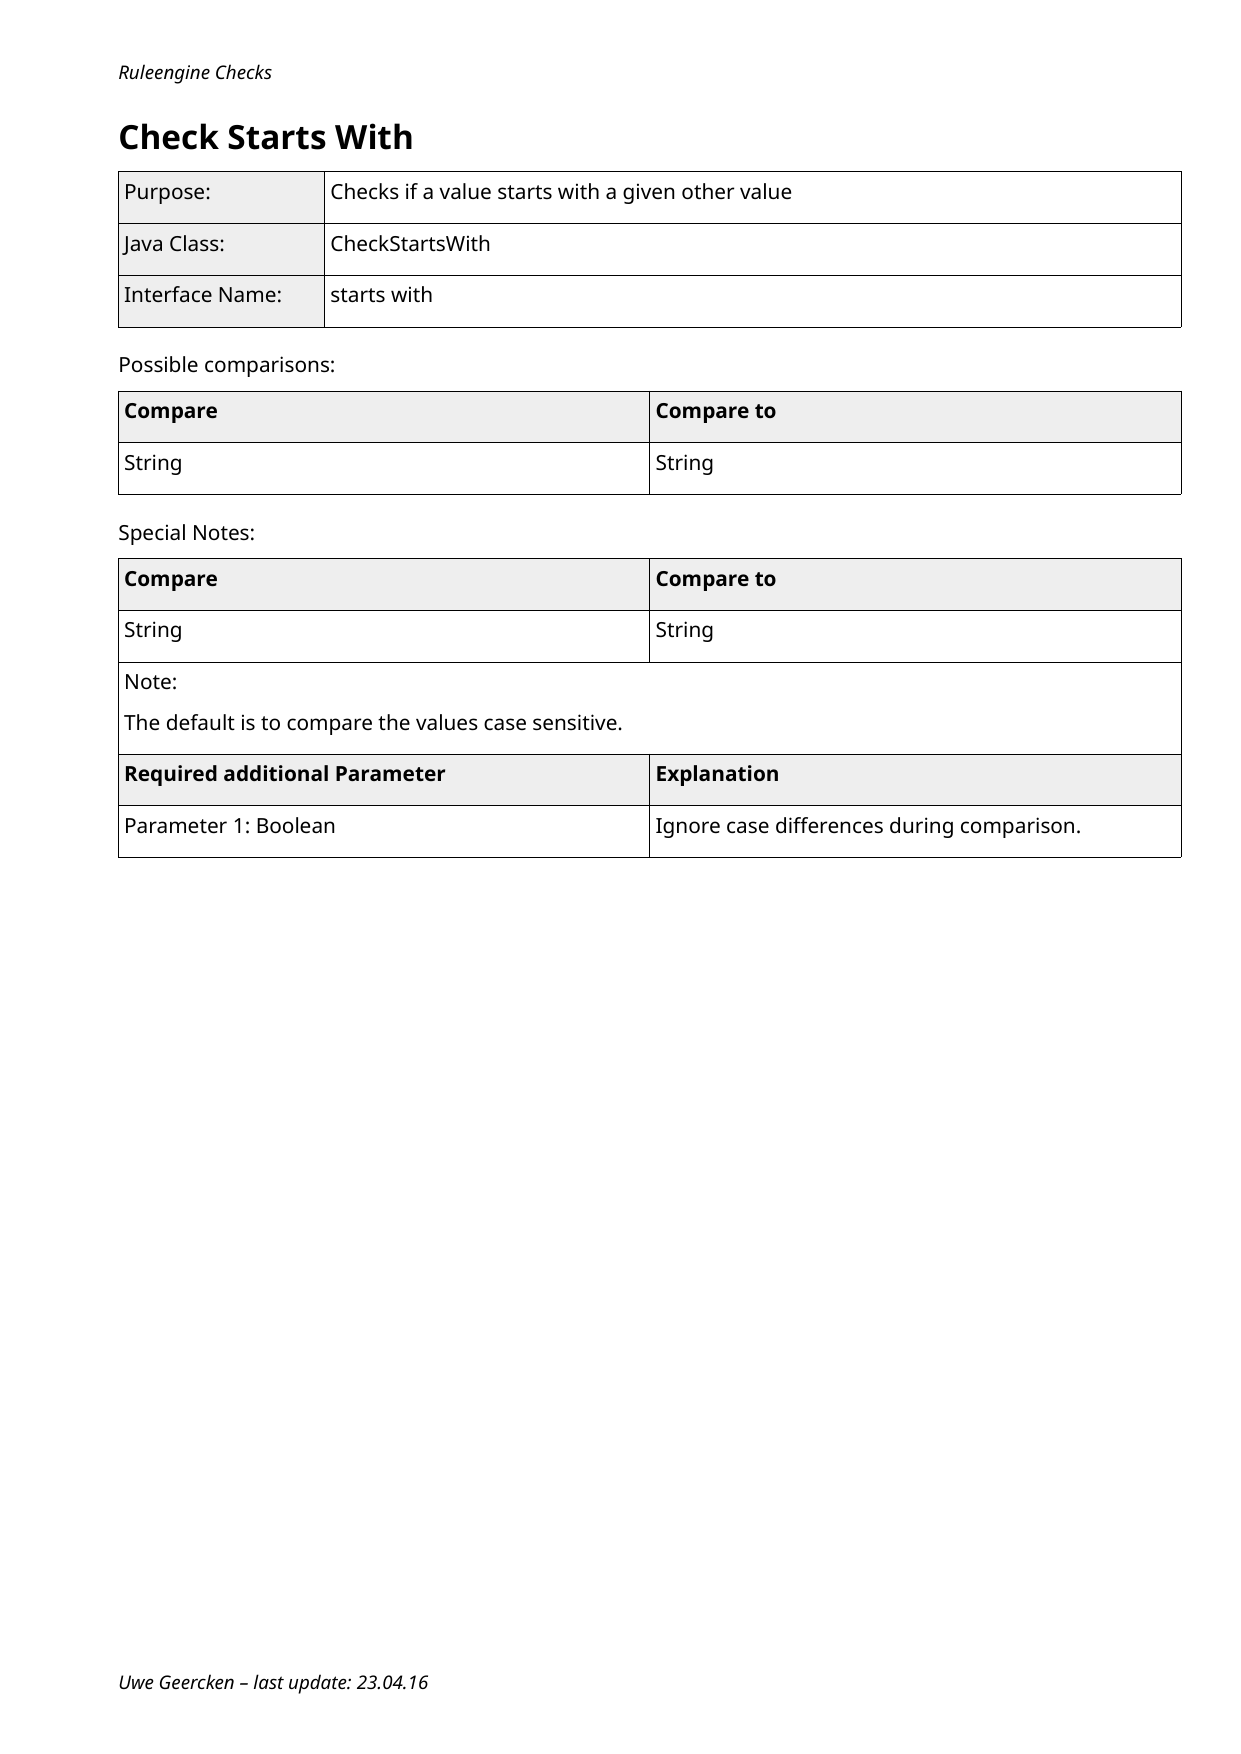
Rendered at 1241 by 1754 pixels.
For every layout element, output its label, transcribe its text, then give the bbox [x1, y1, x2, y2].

table_cell starts with [325, 276, 1181, 327]
table_cell Required additional Parameter [119, 755, 649, 805]
table_header Checks if a value starts with a given other value [325, 172, 1181, 223]
table_header Purpose: [119, 172, 324, 223]
table_header Compare to [650, 559, 1181, 610]
table_cell Ignore case differences during comparison. [650, 806, 1181, 857]
table_header Compare to [650, 392, 1181, 442]
text Possible comparisons: [118, 350, 1181, 379]
table_cell Parameter 1: Boolean [119, 806, 649, 857]
table_header Compare [119, 559, 649, 610]
table_cell Java Class: [119, 224, 324, 275]
table_cell Note: The default is to compare the values case sensitive. [119, 663, 1181, 753]
table_cell String [119, 611, 649, 662]
table_cell Explanation [650, 755, 1181, 805]
text Check Starts With [118, 114, 1181, 159]
table_header Compare [119, 392, 649, 442]
table_cell String [119, 443, 649, 494]
table_cell String [650, 611, 1181, 662]
table_cell Interface Name: [119, 276, 324, 327]
text Special Notes: [118, 518, 1181, 546]
table_cell CheckStartsWith [325, 224, 1181, 275]
table_cell String [650, 443, 1181, 494]
